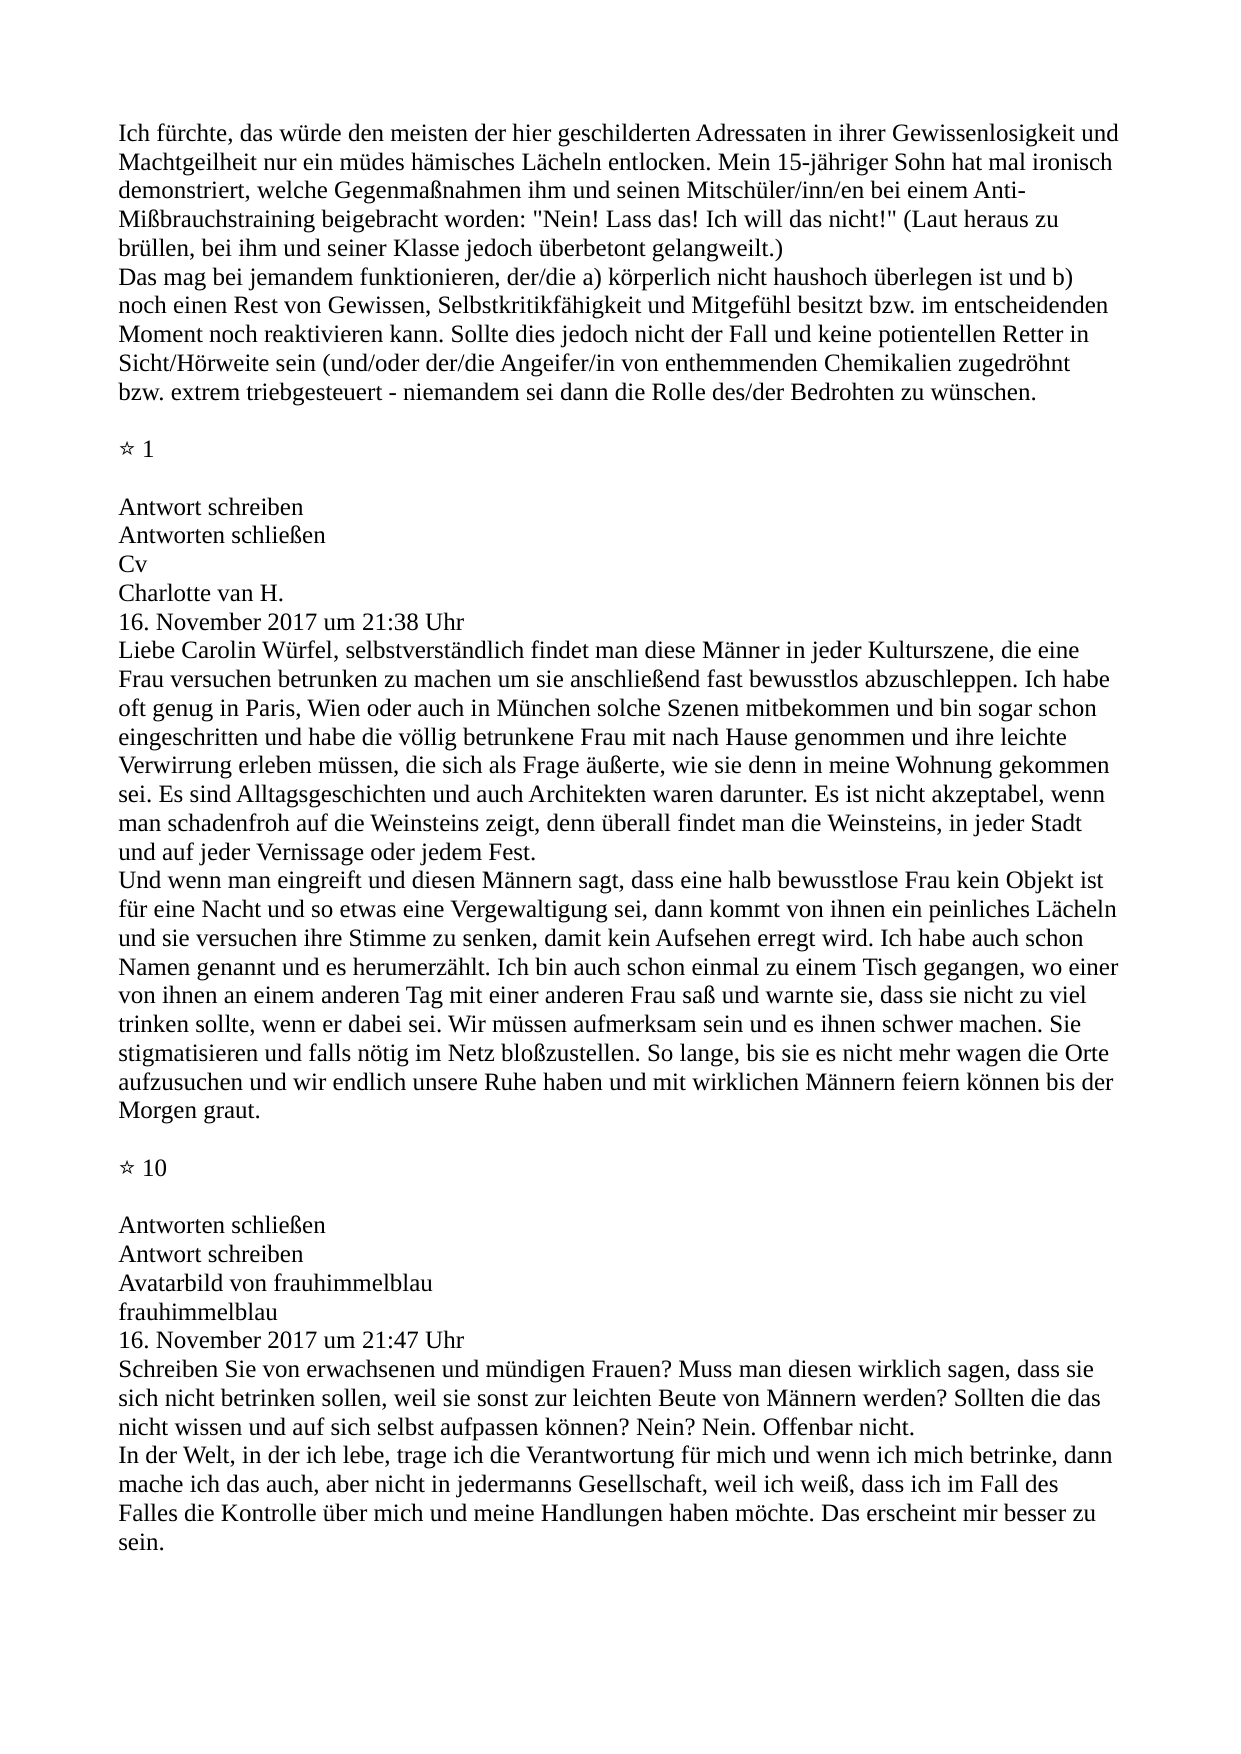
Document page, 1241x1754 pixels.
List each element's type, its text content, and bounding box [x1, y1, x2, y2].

text Schreiben Sie von erwachsenen und mündigen Frauen? Muss man diesen wirklich sagen, dass sie sich nicht betrinken sollen, weil sie sonst zur leichten Beute von Männern werden? Sollten die das nicht wissen und auf sich selbst aufpassen können? Nein? Nein. Offenbar nicht. [118, 1354, 1122, 1441]
text Das mag bei jemandem funktionieren, der/die a) körperlich nicht haushoch überlegen ist und b) noch einen Rest von Gewissen, Selbstkritikfähigkeit und Mitgefühl besitzt bzw. im entscheidenden Moment noch reaktivieren kann. Sollte dies jedoch nicht der Fall und keine potientellen Retter in Sicht/Hörweite sein (und/oder der/die Angeifer/in von enthemmenden Chemikalien zugedröhnt bzw. extrem triebgesteuert - niemandem sei dann die Rolle des/der Bedrohten zu wünschen. [118, 262, 1122, 406]
text In der Welt, in der ich lebe, trage ich die Verantwortung für mich und wenn ich mich betrinke, dann mache ich das auch, aber nicht in jedermanns Gesellschaft, weil ich weiß, dass ich im Fall des Falles die Kontrolle über mich und meine Handlungen haben möchte. Das erscheint mir besser zu sein. [118, 1441, 1122, 1556]
text Antwort schreiben [118, 492, 1122, 521]
text Ich fürchte, das würde den meisten der hier geschilderten Adressaten in ihrer Gewissenlosigkeit und Machtgeilheit nur ein müdes hämisches Lächeln entlocken. Mein 15-jähriger Sohn hat mal ironisch demonstriert, welche Gegenmaßnahmen ihm und seinen Mitschüler/inn/en bei einem Anti-Mißbrauchstraining beigebracht worden: "Nein! Lass das! Ich will das nicht!" (Laut heraus zu brüllen, bei ihm und seiner Klasse jedoch überbetont gelangweilt.) [118, 118, 1122, 262]
text 16. November 2017 um 21:38 Uhr [118, 607, 1122, 636]
text ⭐️ 1 [118, 434, 1122, 463]
text Antworten schließen [118, 1211, 1122, 1239]
text Antwort schreiben [118, 1239, 1122, 1268]
text Antworten schließen [118, 521, 1122, 549]
text Charlotte van H. [118, 578, 1122, 607]
text Avatarbild von frauhimmelblau [118, 1268, 1122, 1297]
text Liebe Carolin Würfel, selbstverständlich findet man diese Männer in jeder Kulturszene, die eine Frau versuchen betrunken zu machen um sie anschließend fast bewusstlos abzuschleppen. Ich habe oft genug in Paris, Wien oder auch in München solche Szenen mitbekommen und bin sogar schon eingeschritten und habe die völlig betrunkene Frau mit nach Hause genommen und ihre leichte Verwirrung erleben müssen, die sich als Frage äußerte, wie sie denn in meine Wohnung gekommen sei. Es sind Alltagsgeschichten und auch Architekten waren darunter. Es ist nicht akzeptabel, wenn man schadenfroh auf die Weinsteins zeigt, denn überall findet man die Weinsteins, in jeder Stadt und auf jeder Vernissage oder jedem Fest. [118, 636, 1122, 866]
text Cv [118, 549, 1122, 578]
text ⭐️ 10 [118, 1153, 1122, 1182]
text 16. November 2017 um 21:47 Uhr [118, 1326, 1122, 1354]
text Und wenn man eingreift und diesen Männern sagt, dass eine halb bewusstlose Frau kein Objekt ist für eine Nacht und so etwas eine Vergewaltigung sei, dann kommt von ihnen ein peinliches Lächeln und sie versuchen ihre Stimme zu senken, damit kein Aufsehen erregt wird. Ich habe auch schon Namen genannt und es herumerzählt. Ich bin auch schon einmal zu einem Tisch gegangen, wo einer von ihnen an einem anderen Tag mit einer anderen Frau saß und warnte sie, dass sie nicht zu viel trinken sollte, wenn er dabei sei. Wir müssen aufmerksam sein und es ihnen schwer machen. Sie stigmatisieren und falls nötig im Netz bloßzustellen. So lange, bis sie es nicht mehr wagen die Orte aufzusuchen und wir endlich unsere Ruhe haben und mit wirklichen Männern feiern können bis der Morgen graut. [118, 866, 1122, 1124]
text frauhimmelblau [118, 1297, 1122, 1326]
